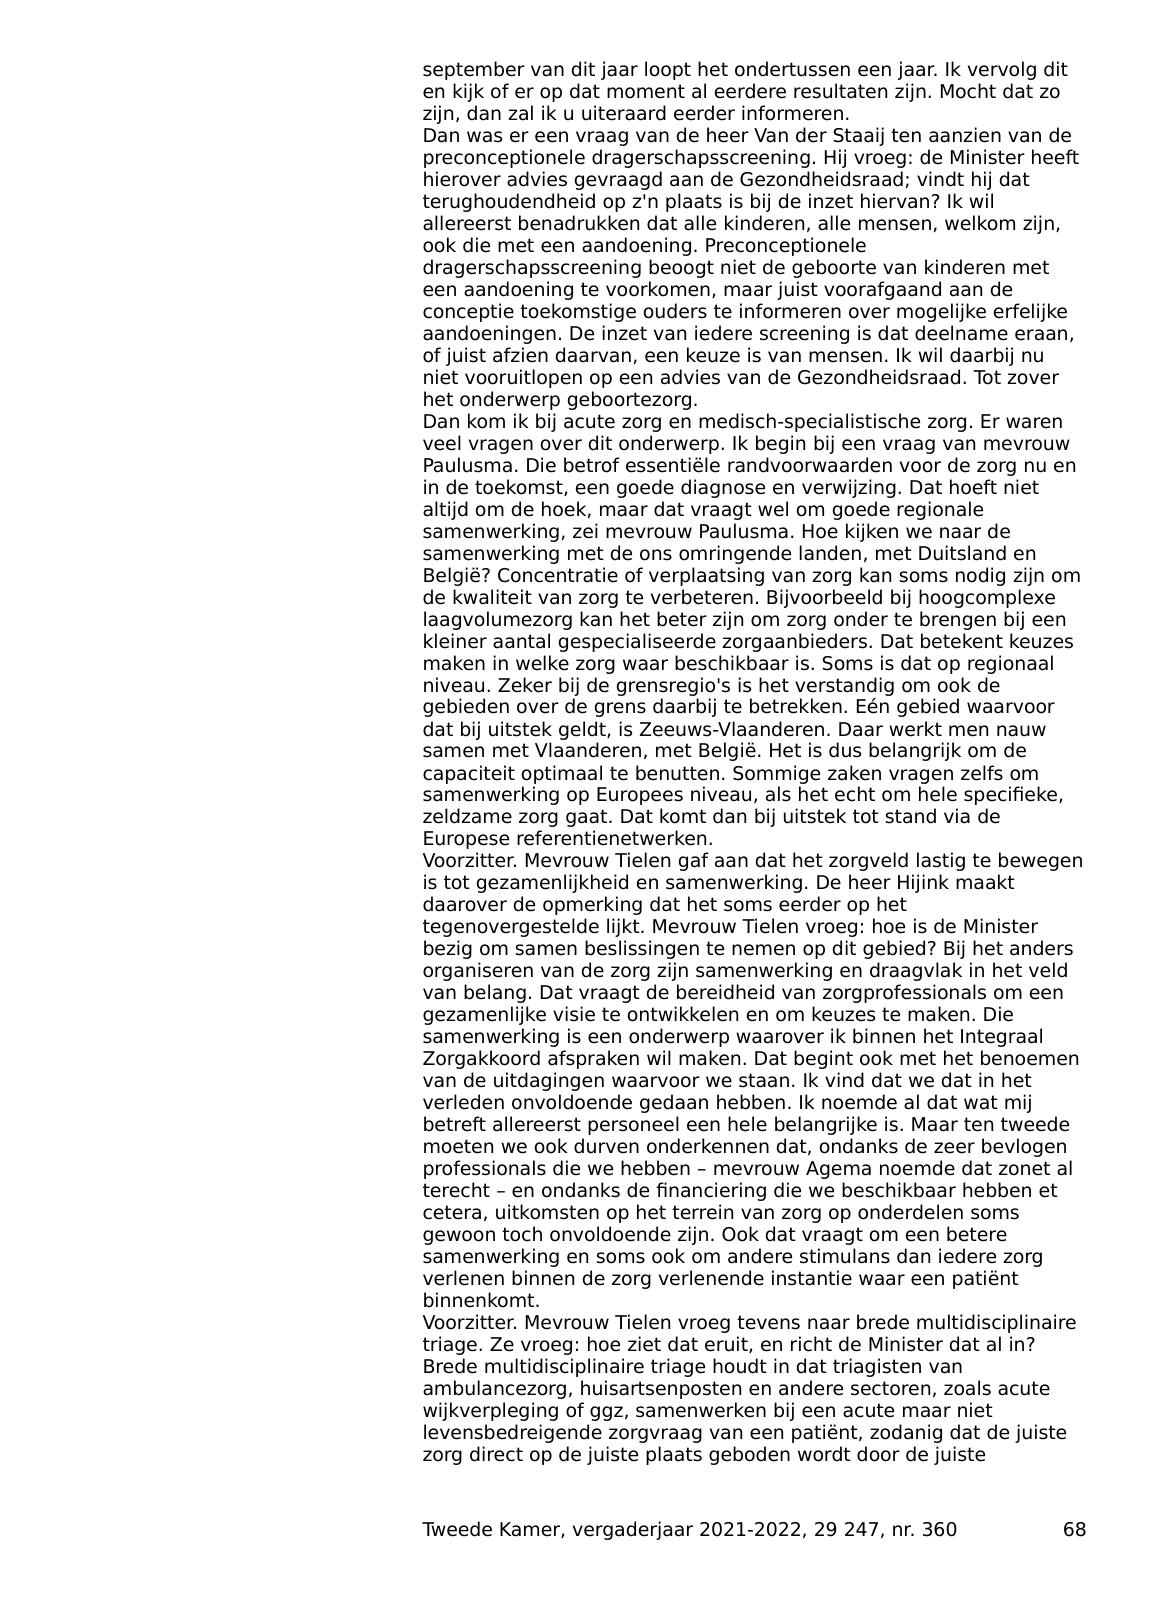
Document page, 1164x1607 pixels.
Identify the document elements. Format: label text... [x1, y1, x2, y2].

text Dan kom ik bij acute zorg en medisch-specialistische zorg. Er waren veel vragen over dit onderwerp. Ik begin bij een vraag van mevrouw Paulusma. Die betrof essentiële randvoorwaarden voor de zorg nu en in de toekomst, een goede diagnose en verwijzing. Dat hoeft niet altijd om de hoek, maar dat vraagt wel om goede regionale samenwerking, zei mevrouw Paulusma. Hoe kijken we naar de samenwerking met de ons omringende landen, met Duitsland en België? Concentratie of verplaatsing van zorg kan soms nodig zijn om de kwaliteit van zorg te verbeteren. Bijvoorbeeld bij hoogcomplexe laagvolumezorg kan het beter zijn om zorg onder te brengen bij een kleiner aantal gespecialiseerde zorgaanbieders. Dat betekent keuzes maken in welke zorg waar beschikbaar is. Soms is dat op regionaal niveau. Zeker bij de grensregio's is het verstandig om ook de gebieden over de grens daarbij te betrekken. Eén gebied waarvoor dat bij uitstek geldt, is Zeeuws-Vlaanderen. Daar werkt men nauw samen met Vlaanderen, met België. Het is dus belangrijk om de capaciteit optimaal te benutten. Sommige zaken vragen zelfs om samenwerking op Europees niveau, als het echt om hele specifieke, zeldzame zorg gaat. Dat komt dan bij uitstek tot stand via de Europese referentienetwerken. [422, 411, 1087, 850]
text september van dit jaar loopt het ondertussen een jaar. Ik vervolg dit en kijk of er op dat moment al eerdere resultaten zijn. Mocht dat zo zijn, dan zal ik u uiteraard eerder informeren. [422, 59, 1087, 125]
text Dan was er een vraag van de heer Van der Staaij ten aanzien van de preconceptionele dragerschapsscreening. Hij vroeg: de Minister heeft hierover advies gevraagd aan de Gezondheidsraad; vindt hij dat terughoudendheid op z'n plaats is bij de inzet hiervan? Ik wil allereerst benadrukken dat alle kinderen, alle mensen, welkom zijn, ook die met een aandoening. Preconceptionele dragerschapsscreening beoogt niet de geboorte van kinderen met een aandoening te voorkomen, maar juist voorafgaand aan de conceptie toekomstige ouders te informeren over mogelijke erfelijke aandoeningen. De inzet van iedere screening is dat deelname eraan, of juist afzien daarvan, een keuze is van mensen. Ik wil daarbij nu niet vooruitlopen op een advies van de Gezondheidsraad. Tot zover het onderwerp geboortezorg. [422, 125, 1087, 411]
text Voorzitter. Mevrouw Tielen gaf aan dat het zorgveld lastig te bewegen is tot gezamenlijkheid en samenwerking. De heer Hijink maakt daarover de opmerking dat het soms eerder op het tegenovergestelde lijkt. Mevrouw Tielen vroeg: hoe is de Minister bezig om samen beslissingen te nemen op dit gebied? Bij het anders organiseren van de zorg zijn samenwerking en draagvlak in het veld van belang. Dat vraagt de bereidheid van zorgprofessionals om een gezamenlijke visie te ontwikkelen en om keuzes te maken. Die samenwerking is een onderwerp waarover ik binnen het Integraal Zorgakkoord afspraken wil maken. Dat begint ook met het benoemen van de uitdagingen waarvoor we staan. Ik vind dat we dat in het verleden onvoldoende gedaan hebben. Ik noemde al dat wat mij betreft allereerst personeel een hele belangrijke is. Maar ten tweede moeten we ook durven onderkennen dat, ondanks de zeer bevlogen professionals die we hebben – mevrouw Agema noemde dat zonet al terecht – en ondanks de financiering die we beschikbaar hebben et cetera, uitkomsten op het terrein van zorg op onderdelen soms gewoon toch onvoldoende zijn. Ook dat vraagt om een betere samenwerking en soms ook om andere stimulans dan iedere zorg verlenen binnen de zorg verlenende instantie waar een patiënt binnenkomt. [422, 850, 1087, 1312]
text Voorzitter. Mevrouw Tielen vroeg tevens naar brede multidisciplinaire triage. Ze vroeg: hoe ziet dat eruit, en richt de Minister dat al in? Brede multidisciplinaire triage houdt in dat triagisten van ambulancezorg, huisartsenposten en andere sectoren, zoals acute wijkverpleging of ggz, samenwerken bij een acute maar niet levensbedreigende zorgvraag van een patiënt, zodanig dat de juiste zorg direct op de juiste plaats geboden wordt door de juiste [422, 1312, 1087, 1466]
